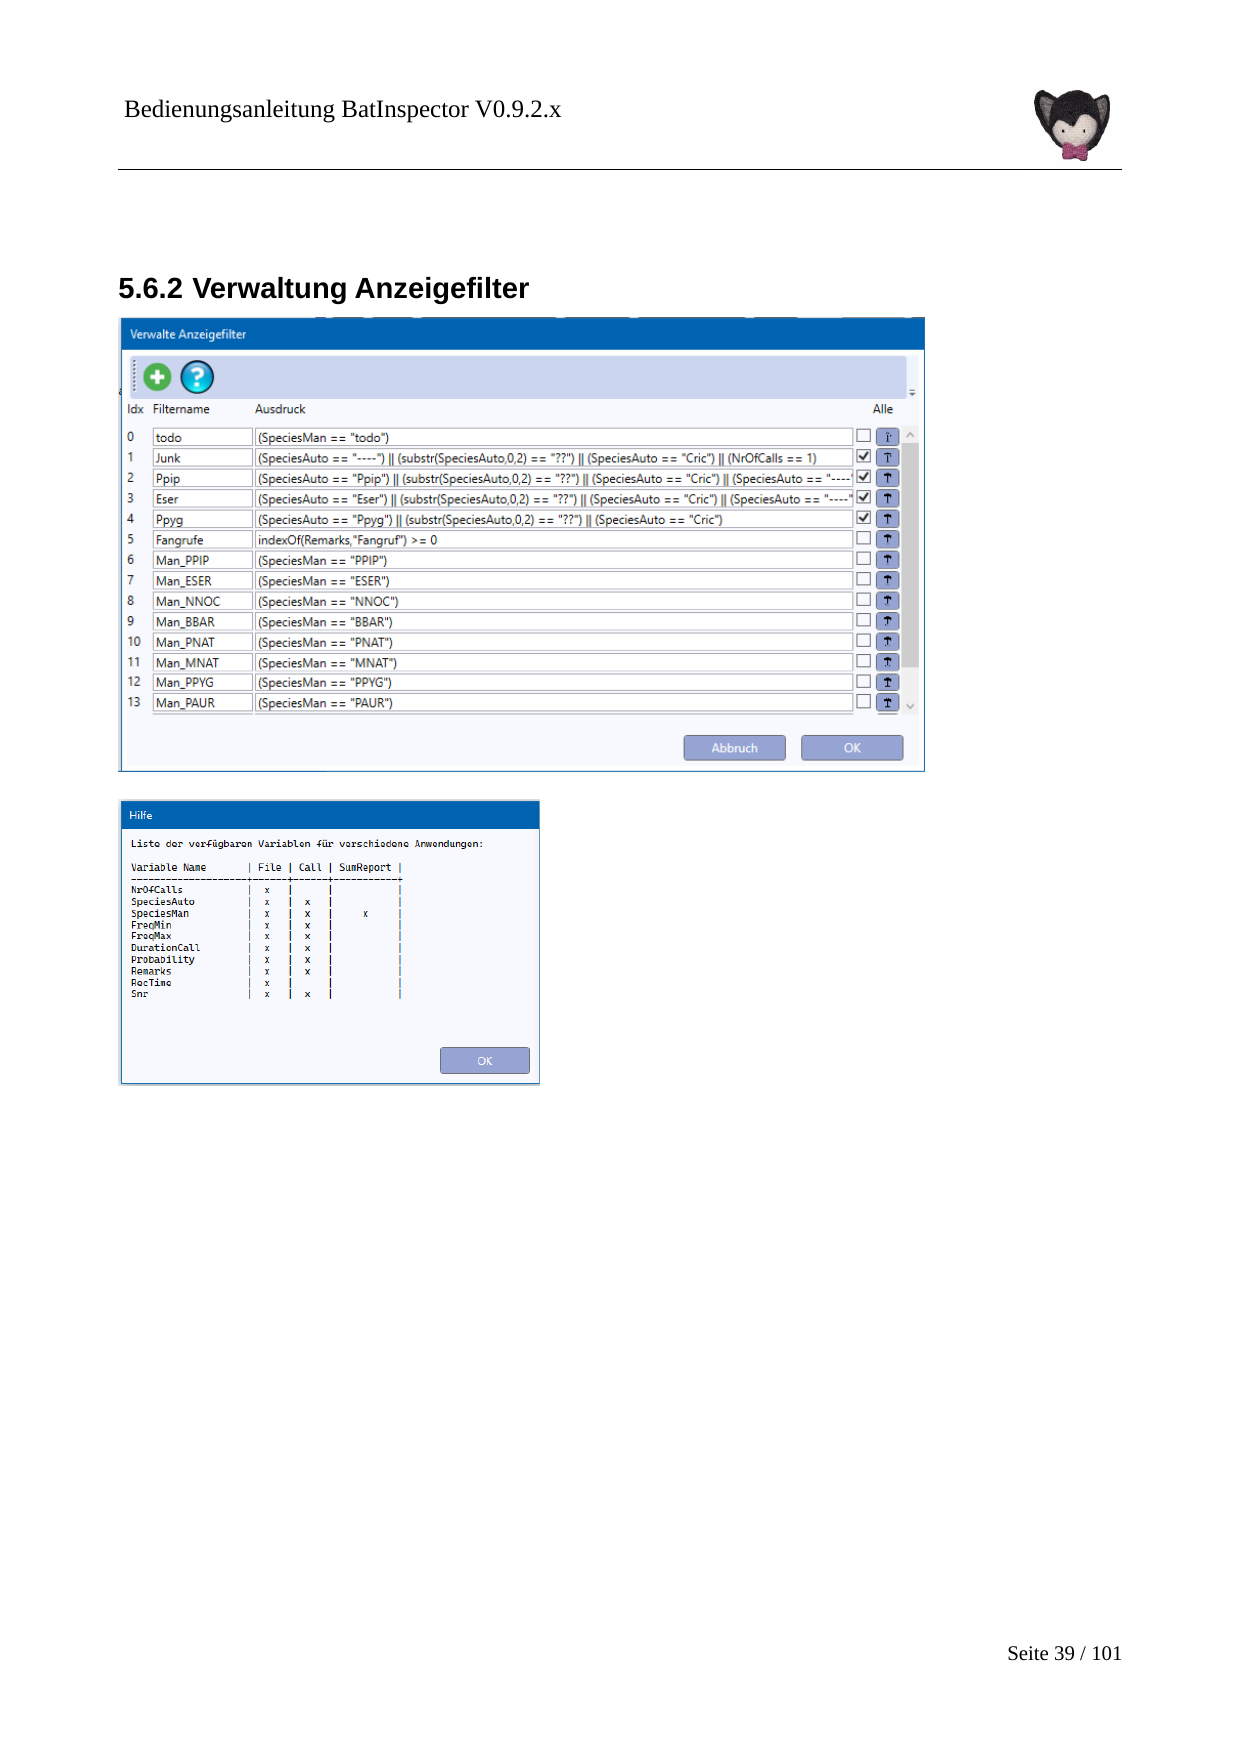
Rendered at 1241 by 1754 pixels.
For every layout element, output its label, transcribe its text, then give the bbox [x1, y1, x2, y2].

picture [1030, 80, 1119, 169]
subtitle Verwaltung Anzeigefilter [118, 272, 1122, 305]
picture [118, 799, 540, 1086]
picture [118, 317, 925, 772]
